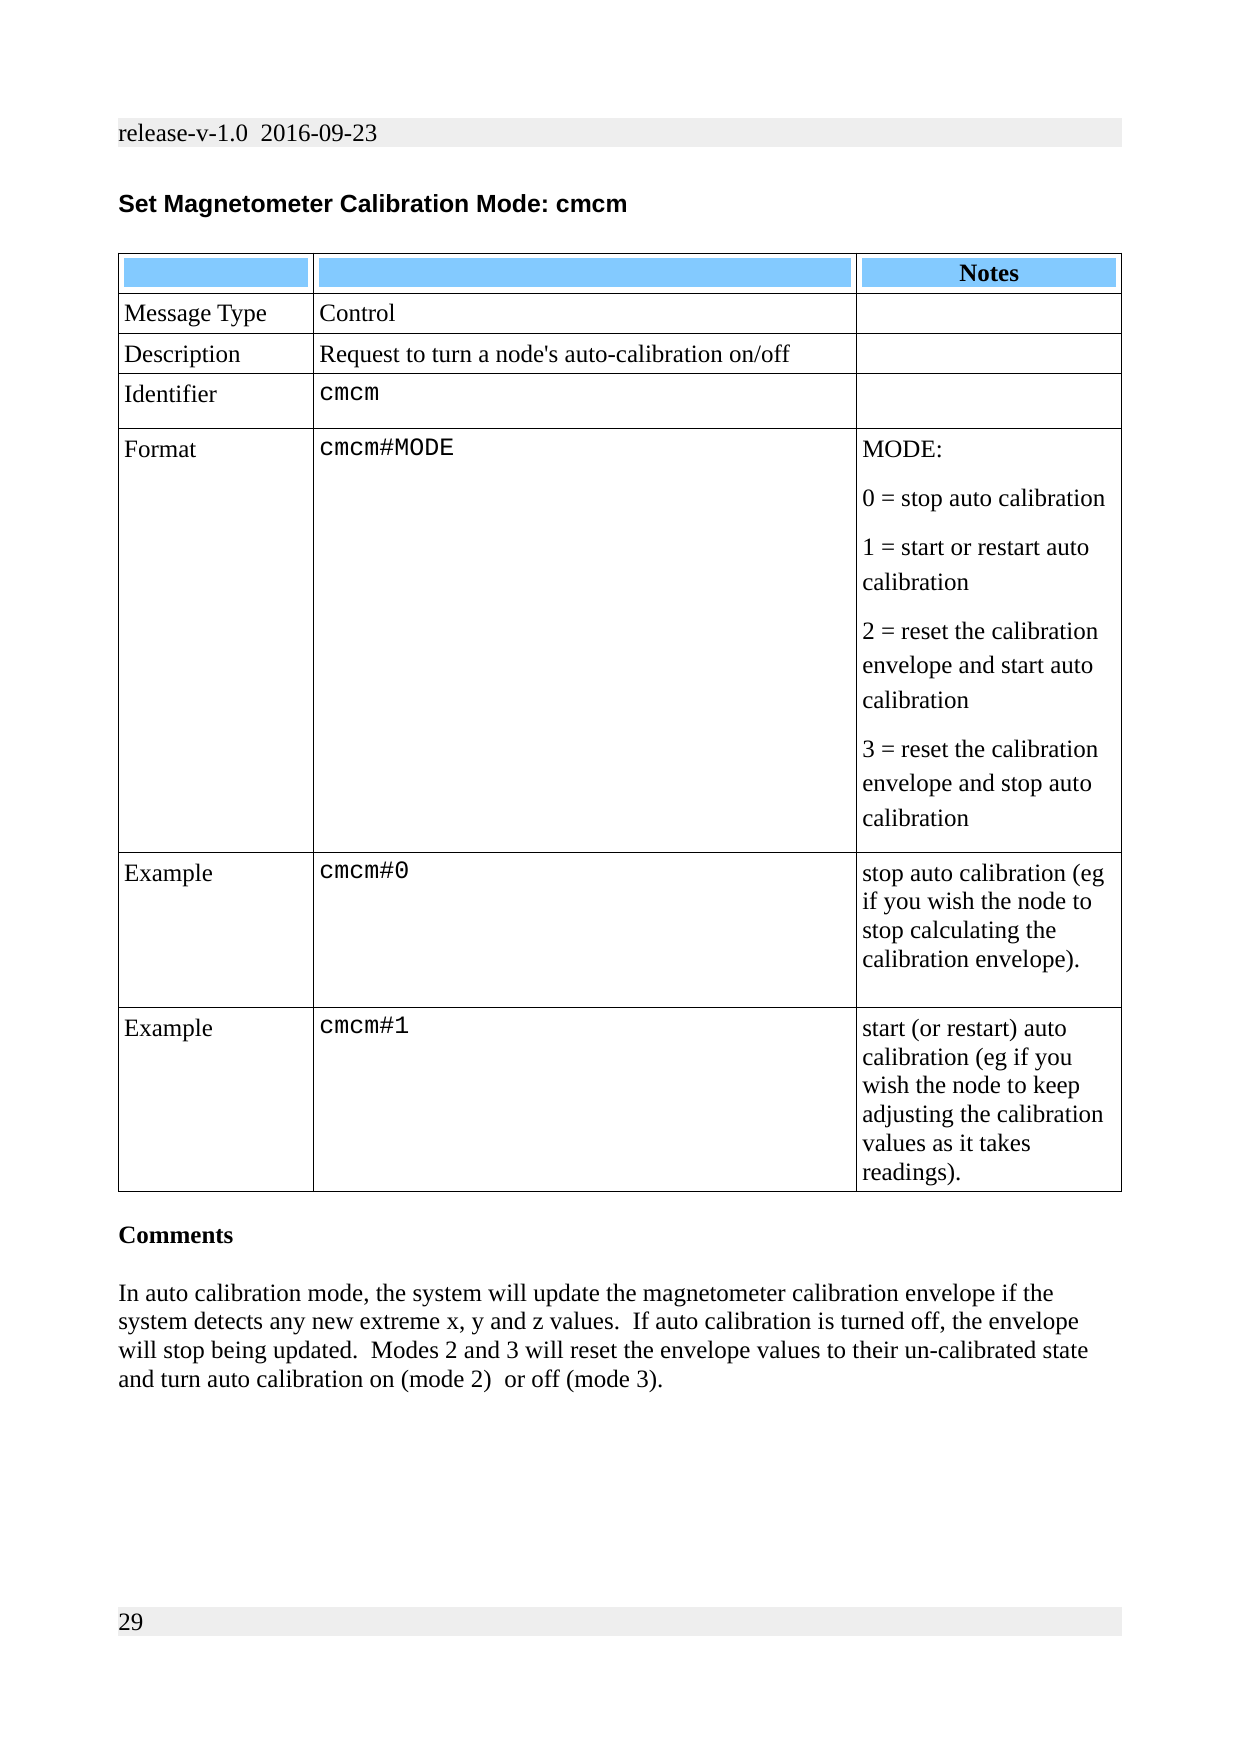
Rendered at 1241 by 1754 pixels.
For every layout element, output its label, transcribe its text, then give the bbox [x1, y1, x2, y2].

table_cell Control [314, 294, 856, 333]
table_header [119, 254, 313, 293]
table_cell [857, 334, 1121, 373]
table_header Example [119, 1008, 313, 1191]
table_header start (or restart) auto calibration (eg if you wish the node to keep adjusting the calibration values as it takes readings). [857, 1008, 1121, 1191]
table_cell Request to turn a node's auto-calibration on/off [314, 334, 856, 373]
table_cell cmcm#MODE [314, 429, 856, 852]
table_cell Example [119, 853, 313, 1007]
text Comments [118, 1220, 1122, 1249]
table_header [314, 254, 856, 293]
table_cell [857, 374, 1121, 428]
subtitle Set Magnetometer Calibration Mode: cmcm [118, 189, 1122, 217]
table_cell Format [119, 429, 313, 852]
table_header cmcm#1 [314, 1008, 856, 1191]
table_cell Description [119, 334, 313, 373]
table_cell stop auto calibration (eg if you wish the node to stop calculating the calibration envelope). [857, 853, 1121, 1007]
table_cell Identifier [119, 374, 313, 428]
table_cell Message Type [119, 294, 313, 333]
text In auto calibration mode, the system will update the magnetometer calibration envelope if the system detects any new extreme x, y and z values. If auto calibration is turned off, the envelope will stop being updated. Modes 2 and 3 will reset the envelope values to their un-calibrated state and turn auto calibration on (mode 2) or off (mode 3). [118, 1278, 1122, 1393]
table_cell MODE: 0 = stop auto calibration 1 = start or restart auto calibration 2 = reset the calibration envelope and start auto calibration 3 = reset the calibration envelope and stop auto calibration [857, 429, 1121, 852]
table_header Notes [857, 254, 1121, 293]
table_cell cmcm#0 [314, 853, 856, 1007]
table_cell cmcm [314, 374, 856, 428]
table_cell [857, 294, 1121, 333]
